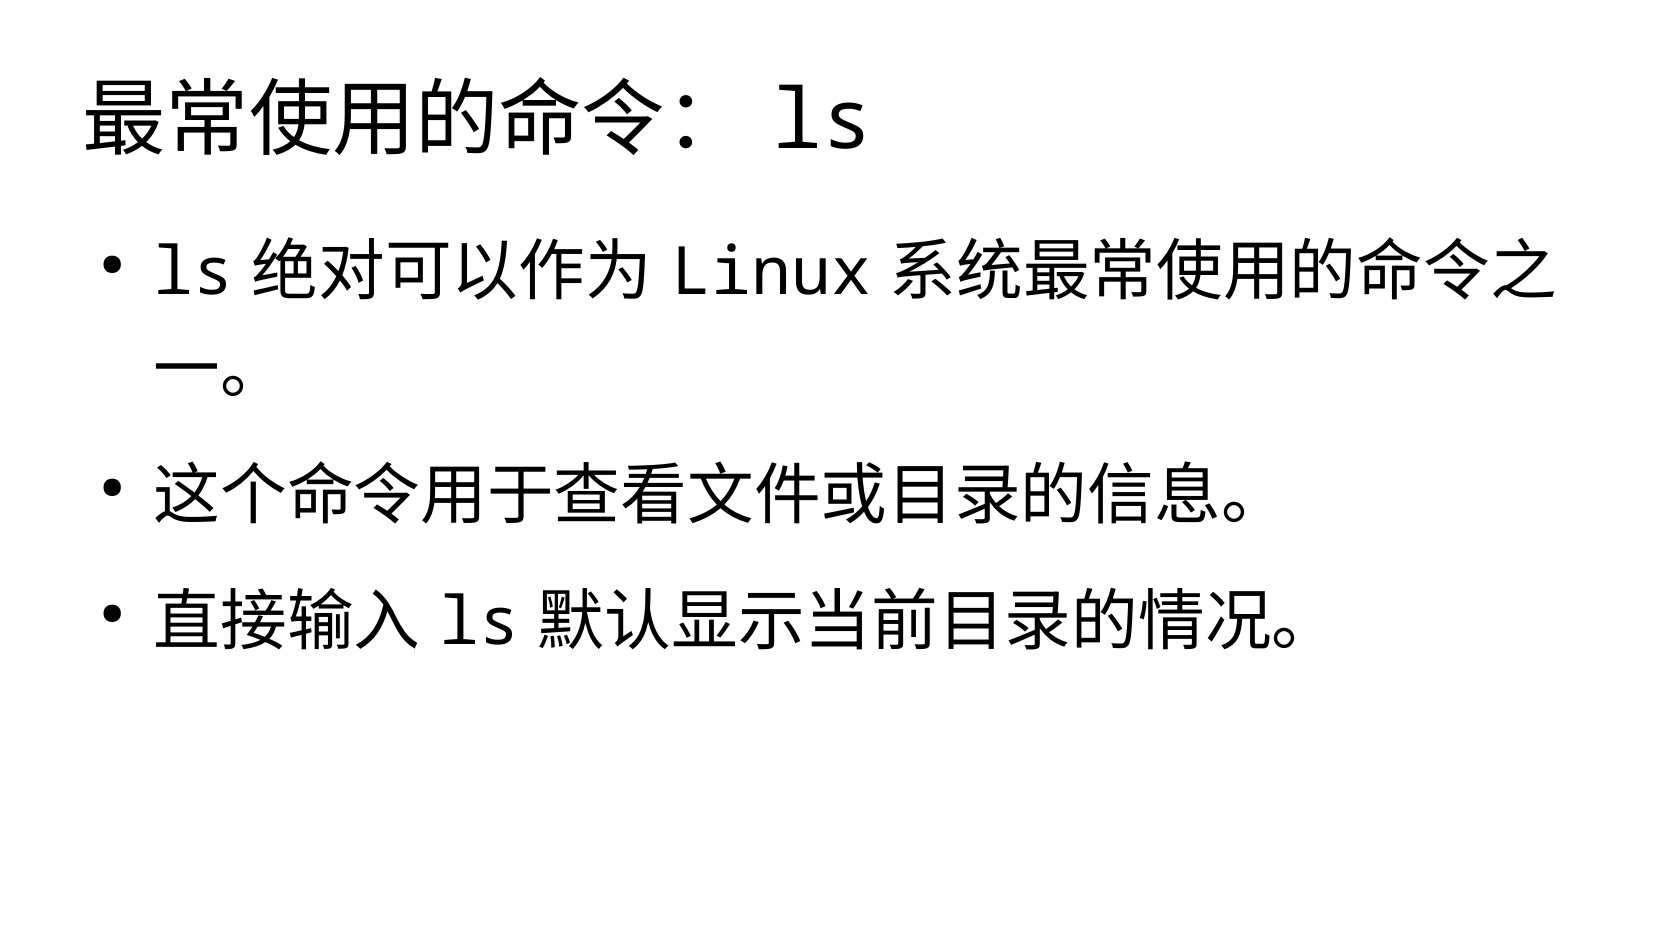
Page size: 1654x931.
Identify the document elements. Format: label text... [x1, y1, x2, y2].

title 最常使用的命令：ls [82, 37, 1571, 189]
list ls绝对可以作为Linux系统最常使用的命令之一。 这个命令用于查看文件或目录的信息。 直接输入ls默认显示当前目录的情况。 [82, 217, 1571, 758]
